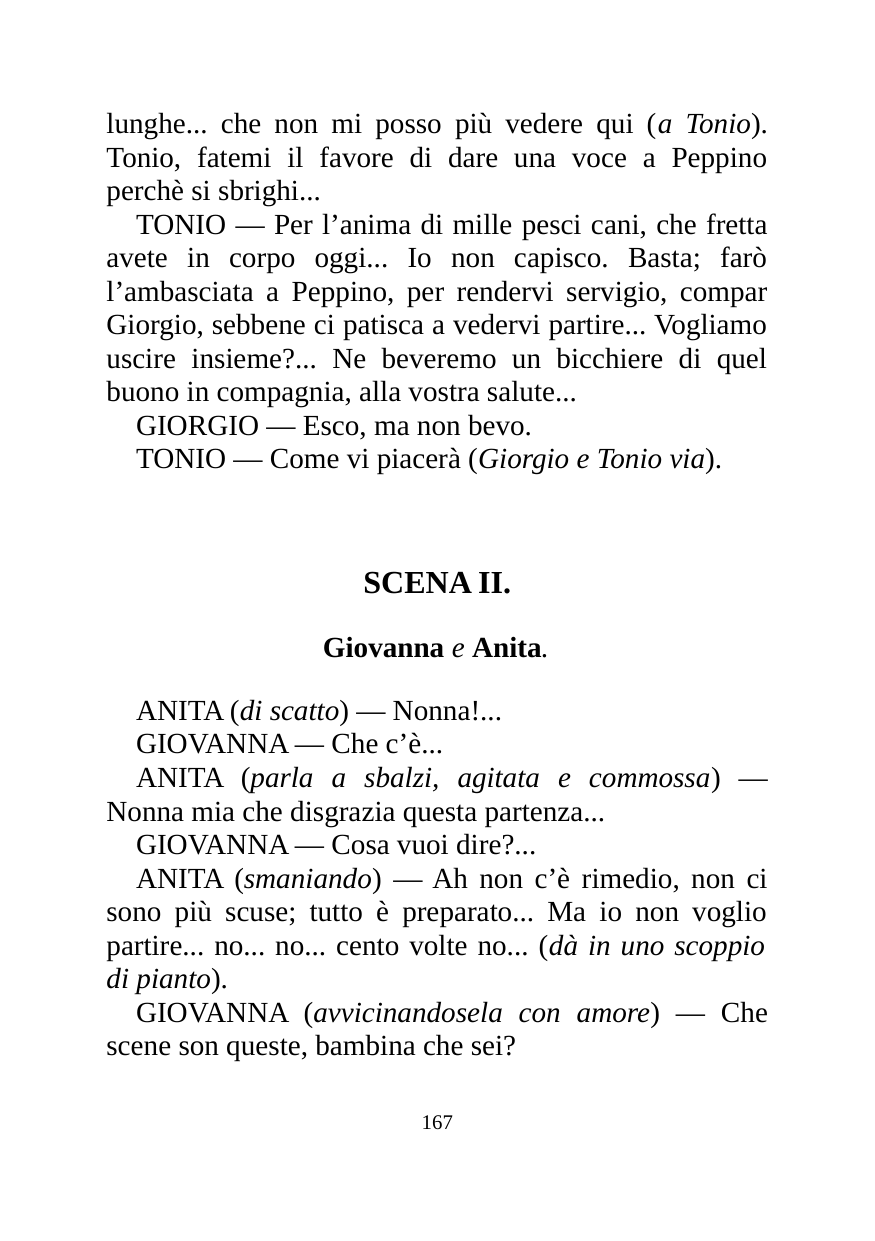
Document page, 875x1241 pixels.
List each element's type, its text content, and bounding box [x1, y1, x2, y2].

text TONIO — Come vi piacerà (Giorgio e Tonio via). [106, 442, 768, 475]
text TONIO — Per l’anima di mille pesci cani, che fretta avete in corpo oggi... Io non capisco. Basta; farò l’ambasciata a Peppino, per rendervi servigio, compar Giorgio, sebbene ci patisca a vedervi partire... Vogliamo uscire insieme?... Ne beveremo un bicchiere di quel buono in compagnia, alla vostra salute... [106, 207, 768, 408]
text lunghe... che non mi posso più vedere qui (a Tonio). Tonio, fatemi il favore di dare una voce a Peppino perchè si sbrighi... [106, 106, 768, 207]
text GIOVANNA — Che c’è... [106, 727, 768, 760]
text GIORGIO — Esco, ma non bevo. [106, 408, 768, 442]
text GIOVANNA (avvicinandosela con amore) — Che scene son queste, bambina che sei? [106, 995, 768, 1062]
text ANITA (smaniando) — Ah non c’è rimedio, non ci sono più scuse; tutto è preparato... Ma io non voglio partire... no... no... cento volte no... (dà in uno scoppio di pianto). [106, 861, 768, 995]
text Giovanna e Anita. [106, 630, 768, 664]
text GIOVANNA — Cosa vuoi dire?... [106, 827, 768, 861]
text ANITA (parla a sbalzi, agitata e commossa) — Nonna mia che disgrazia questa partenza... [106, 760, 768, 827]
subtitle SCENA II. [106, 564, 768, 601]
text ANITA (di scatto) — Nonna!... [106, 693, 768, 727]
